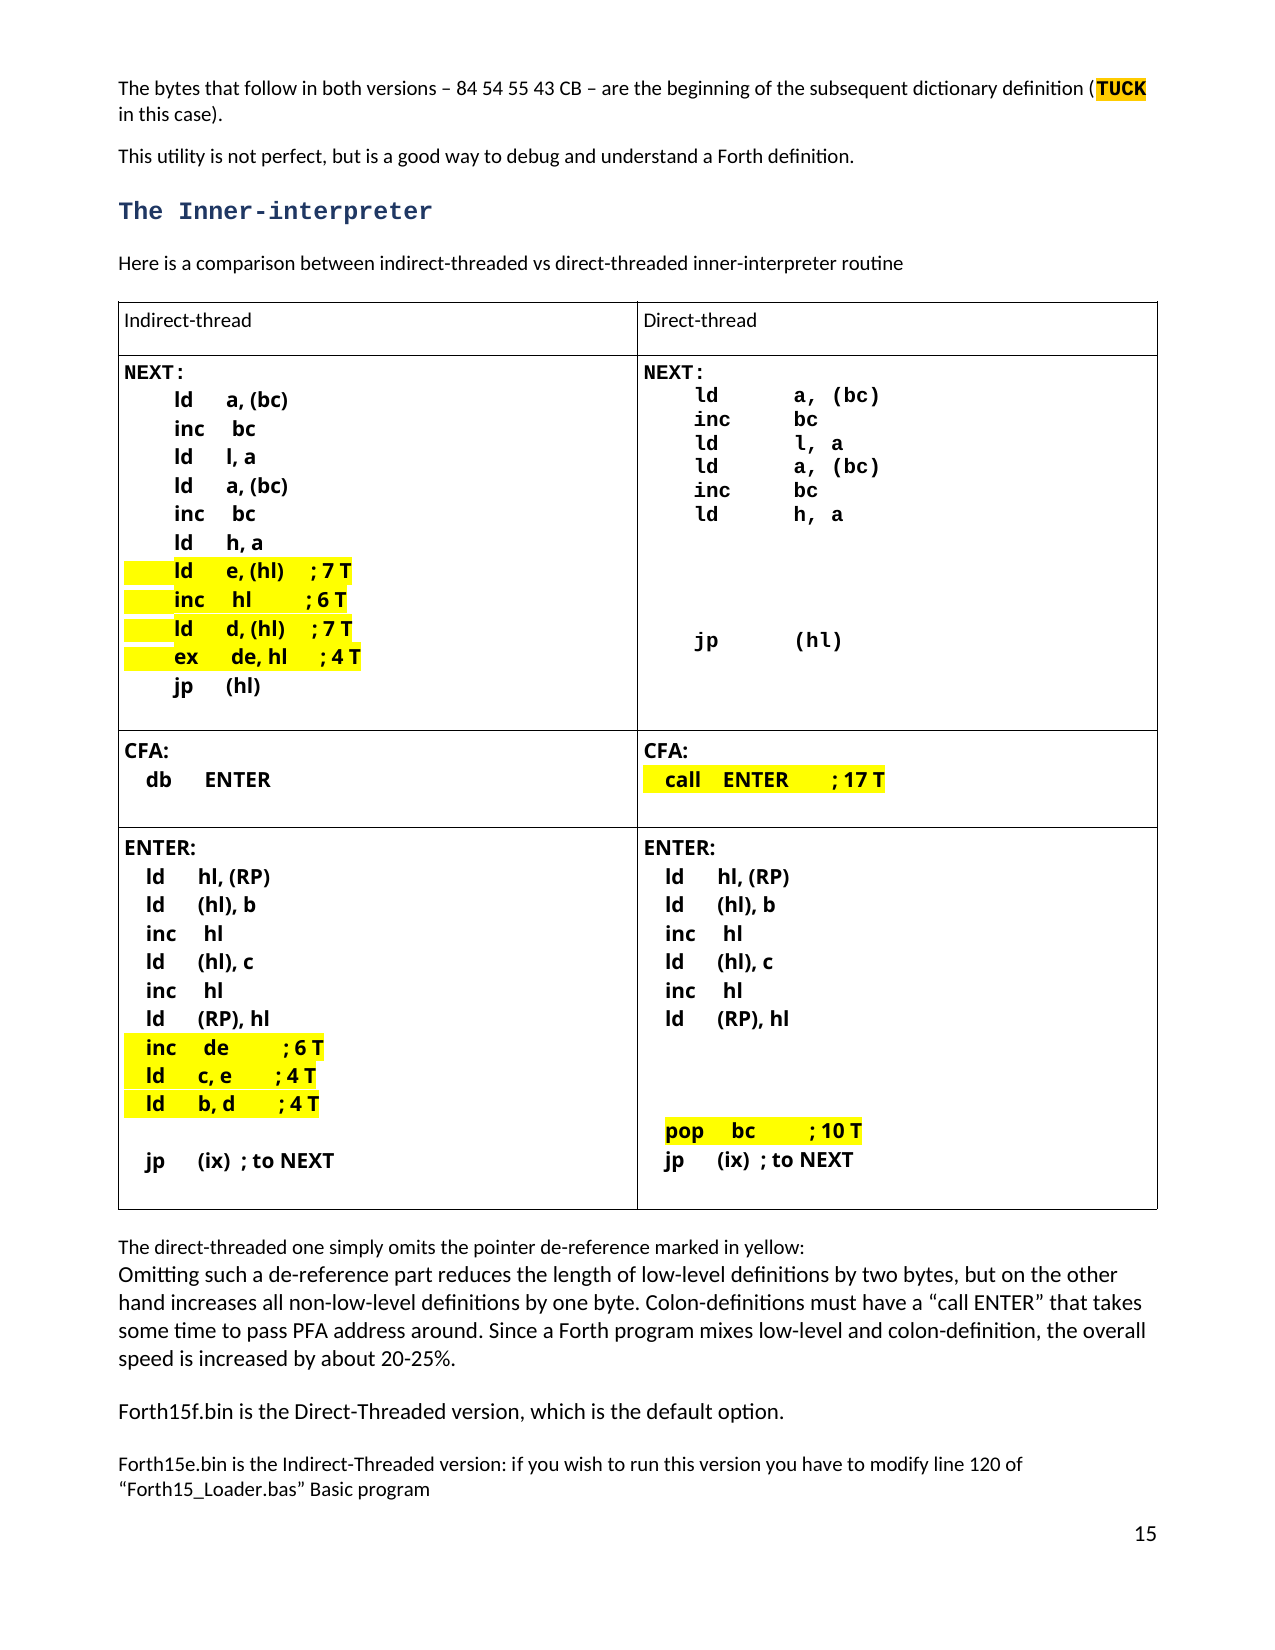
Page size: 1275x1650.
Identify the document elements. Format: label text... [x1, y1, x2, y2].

table_header Indirect-thread [119, 303, 637, 355]
text Forth15e.bin is the Indirect-Threaded version: if you wish to run this version you have to modify line 120 of “Forth15_Loader.bas” Basic program [118, 1451, 1157, 1502]
text Omitting such a de-reference part reduces the length of low-level definitions by two bytes, but on the other hand increases all non-low-level definitions by one byte. Colon-definitions must have a “call ENTER” that takes some time to pass PFA address around. Since a Forth program mixes low-level and colon-definition, the overall speed is increased by about 20-25%. [118, 1260, 1157, 1372]
text Forth15f.bin is the Direct-Threaded version, which is the default option. [118, 1397, 1157, 1425]
table_cell NEXT: ld a, (bc) inc bc ld l, a ld a, (bc) inc bc ld h, a jp (hl) [638, 356, 1157, 730]
text Here is a comparison between indirect-threaded vs direct-threaded inner-interpreter routine [118, 251, 1157, 276]
table_cell ENTER: ld hl, (RP) ld (hl), b inc hl ld (hl), c inc hl ld (RP), hl inc de ; 6 T ld c, e ; 4 T ld b, d ; 4 T jp (ix) ; to NEXT [119, 828, 637, 1208]
table_cell NEXT: ld a, (bc) inc bc ld l, a ld a, (bc) inc bc ld h, a ld e, (hl) ; 7 T inc hl ; 6 T ld d, (hl) ; 7 T ex de, hl ; 4 T jp (hl) [119, 356, 637, 730]
subtitle The Inner-interpreter [118, 198, 1157, 227]
table_cell CFA: call ENTER ; 17 T [638, 731, 1157, 827]
table_cell ENTER: ld hl, (RP) ld (hl), b inc hl ld (hl), c inc hl ld (RP), hl pop bc ; 10 T jp (ix) ; to NEXT [638, 828, 1157, 1208]
table_header Direct-thread [638, 303, 1157, 355]
text The direct-threaded one simply omits the pointer de-reference marked in yellow: [118, 1234, 1157, 1260]
text The bytes that follow in both versions – 84 54 55 43 CB – are the beginning of the subsequent dictionary definition (TUCK in this case). [118, 75, 1157, 127]
text This utility is not perfect, but is a good way to debug and understand a Forth definition. [118, 143, 1157, 169]
table_cell CFA: db ENTER [119, 731, 637, 827]
